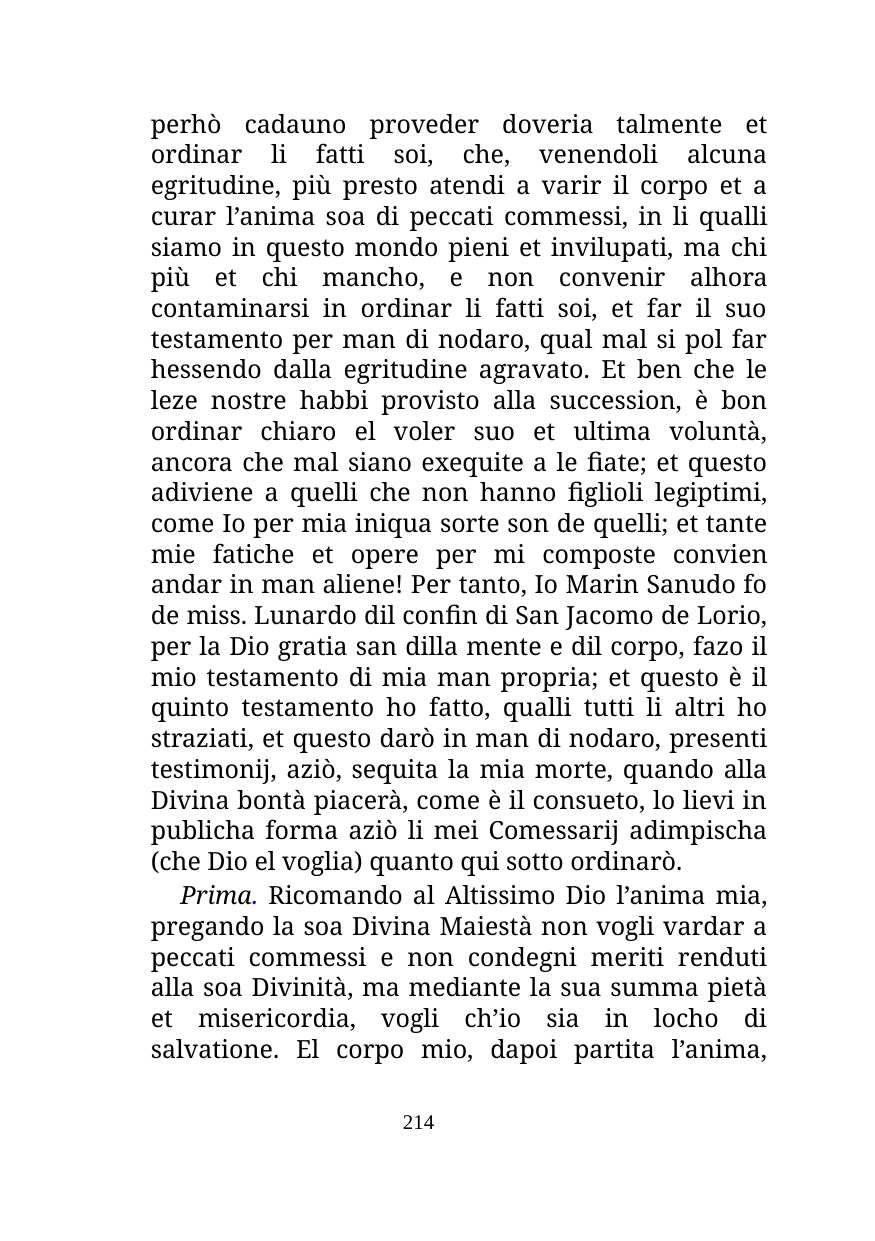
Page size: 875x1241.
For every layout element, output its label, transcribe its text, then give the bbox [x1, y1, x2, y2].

text perhò cadauno proveder doveria talmente et ordinar li fatti soi, che, venendoli alcuna egritudine, più presto atendi a varir il corpo et a curar l’anima soa di peccati commessi, in li qualli siamo in questo mondo pieni et invilupati, ma chi più et chi mancho, e non convenir alhora contaminarsi in ordinar li fatti soi, et far il suo testamento per man di nodaro, qual mal si pol far hessendo dalla egritudine agravato. Et ben che le leze nostre habbi provisto alla succession, è bon ordinar chiaro el voler suo et ultima voluntà, ancora che mal siano exequite a le fiate; et questo adiviene a quelli che non hanno figlioli legiptimi, come Io per mia iniqua sorte son de quelli; et tante mie fatiche et opere per mi composte convien andar in man aliene! Per tanto, Io Marin Sanudo fo de miss. Lunardo dil confin di San Jacomo de Lorio, per la Dio gratia san dilla mente e dil corpo, fazo il mio testamento di mia man propria; et questo è il quinto testamento ho fatto, qualli tutti li altri ho straziati, et questo darò in man di nodaro, presenti testimonij, aziò, sequita la mia morte, quando alla Divina bontà piacerà, come è il consueto, lo lievi in publicha forma aziò li mei Comessarij adimpischa (che Dio el voglia) quanto qui sotto ordinarò. [151, 106, 768, 878]
text Prima. Ricomando al Altissimo Dio l’anima mia, pregando la soa Divina Maiestà non vogli vardar a peccati commessi e non condegni meriti renduti alla soa Divinità, ma mediante la sua summa pietà et misericordia, vogli ch’io sia in locho di salvatione. El corpo mio, dapoi partita l’anima, [151, 878, 768, 1066]
